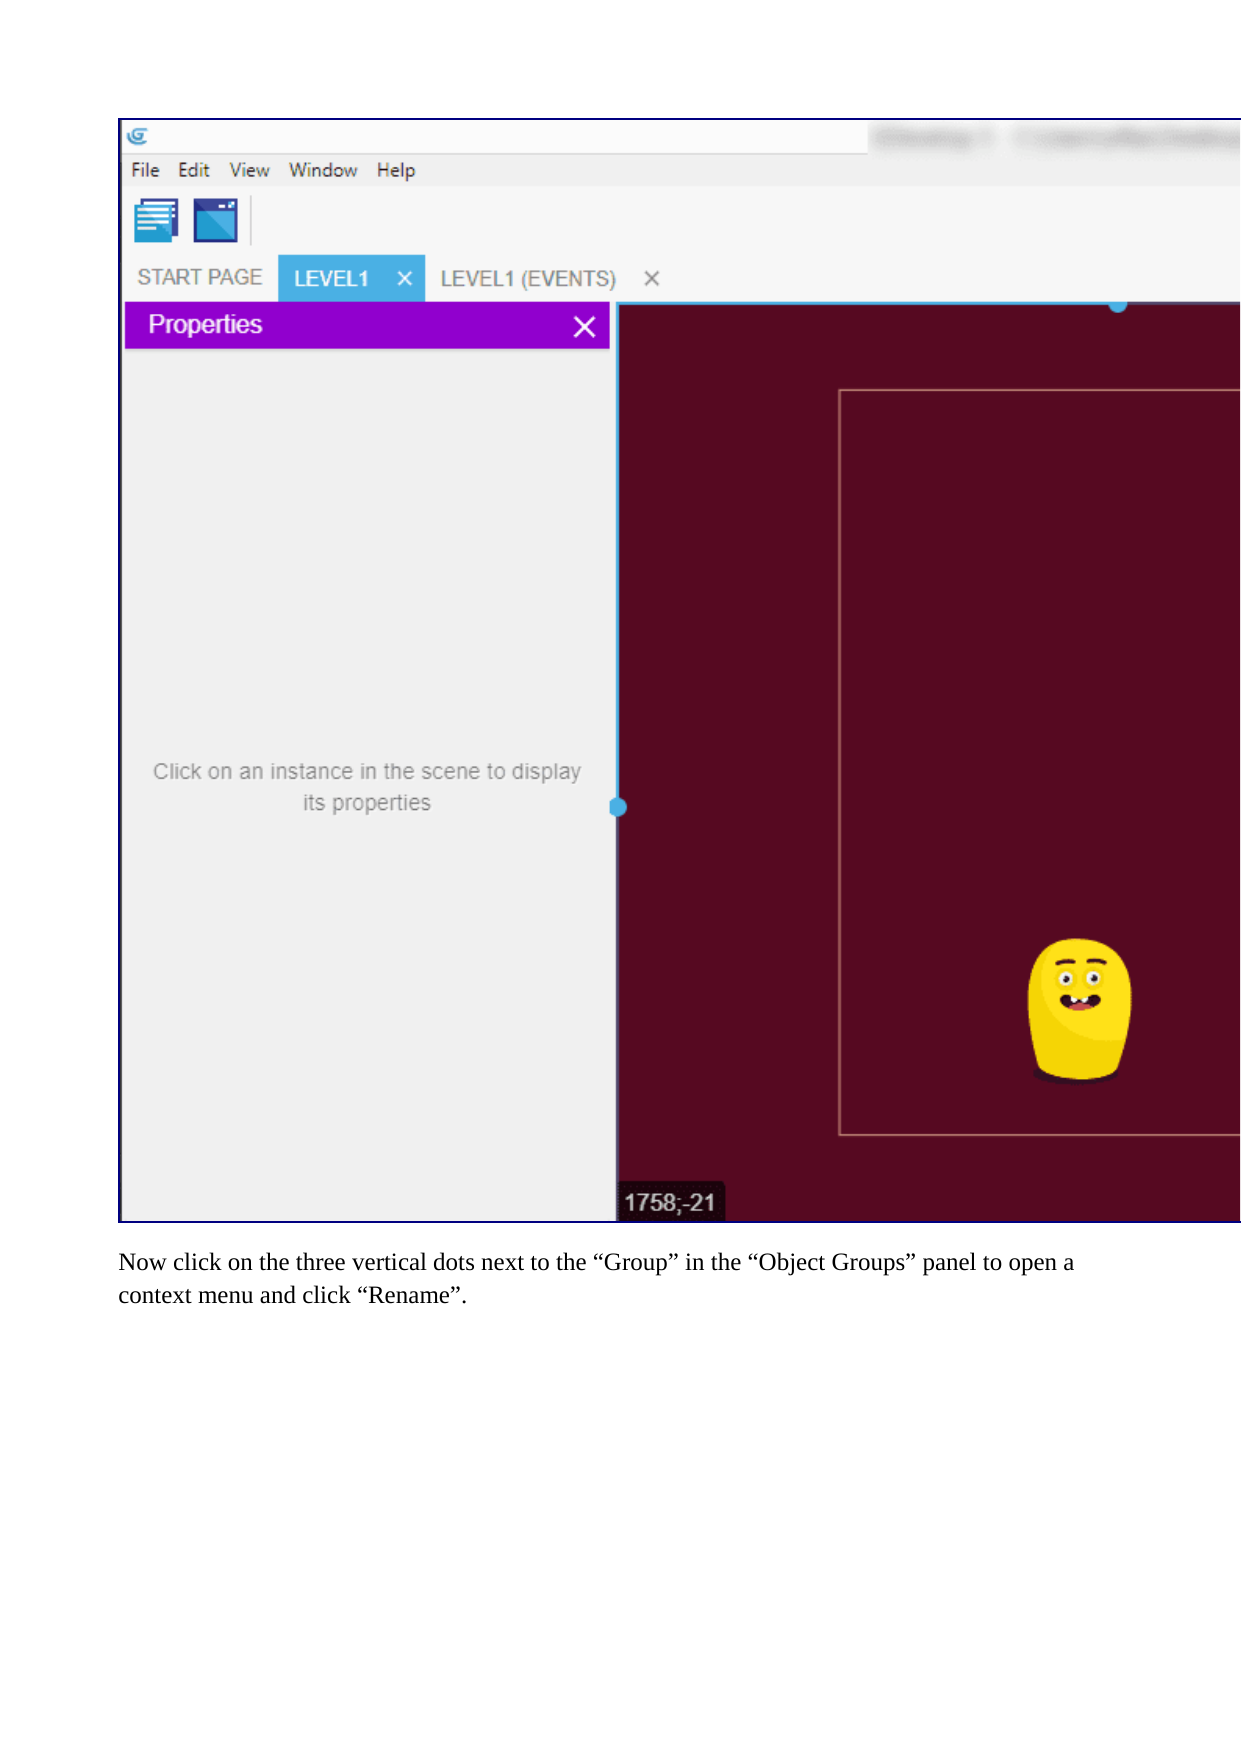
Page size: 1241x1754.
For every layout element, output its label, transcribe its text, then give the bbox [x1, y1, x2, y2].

text Now click on the three vertical dots next to the “Group” in the “Object Groups” panel to open a context menu and click “Rename”. [118, 1247, 1122, 1309]
picture [120, 120, 1241, 1221]
